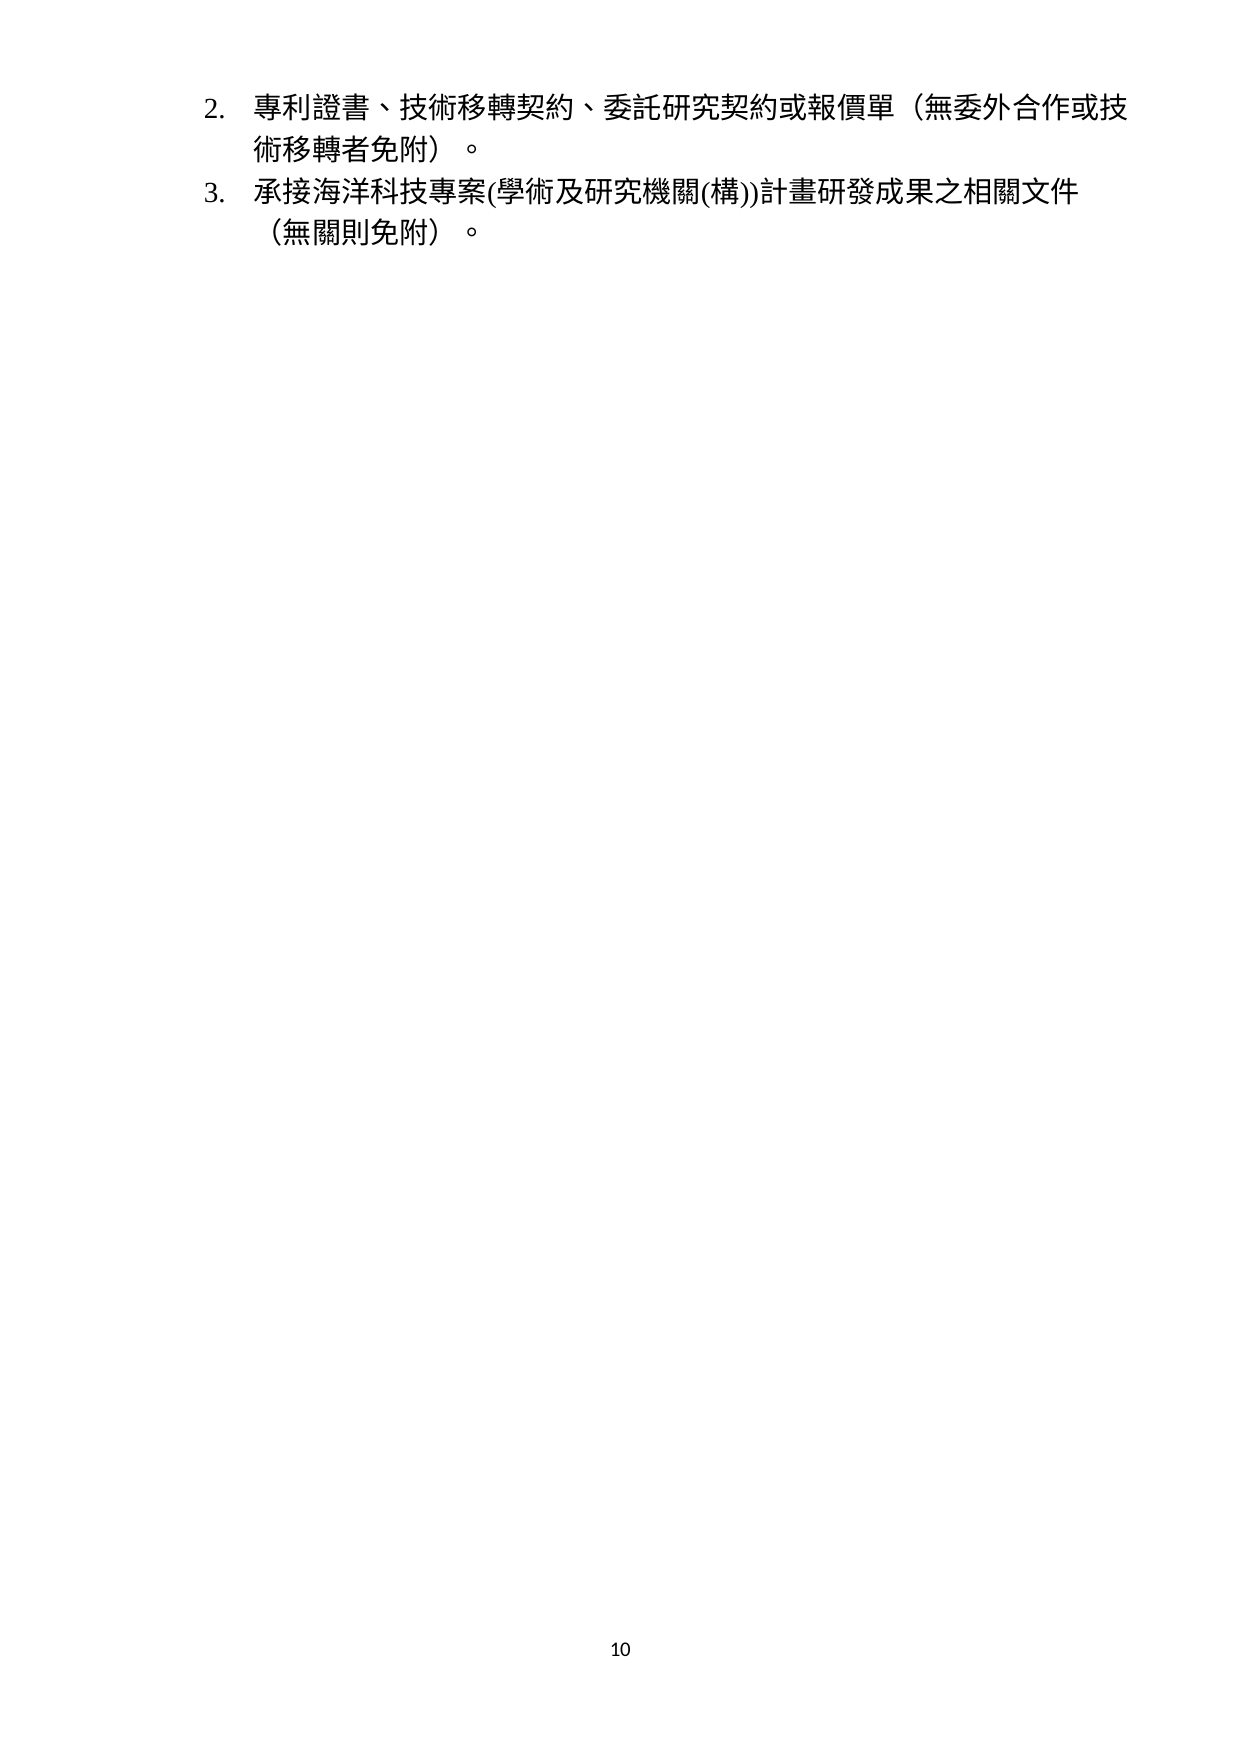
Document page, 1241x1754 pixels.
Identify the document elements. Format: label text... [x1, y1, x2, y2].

list 承接海洋科技專案(學術及研究機關(構))計畫研發成果之相關文件（無關則免附）。 [203, 169, 1131, 252]
list 專利證書、技術移轉契約、委託研究契約或報價單（無委外合作或技術移轉者免附）。 [203, 85, 1131, 169]
